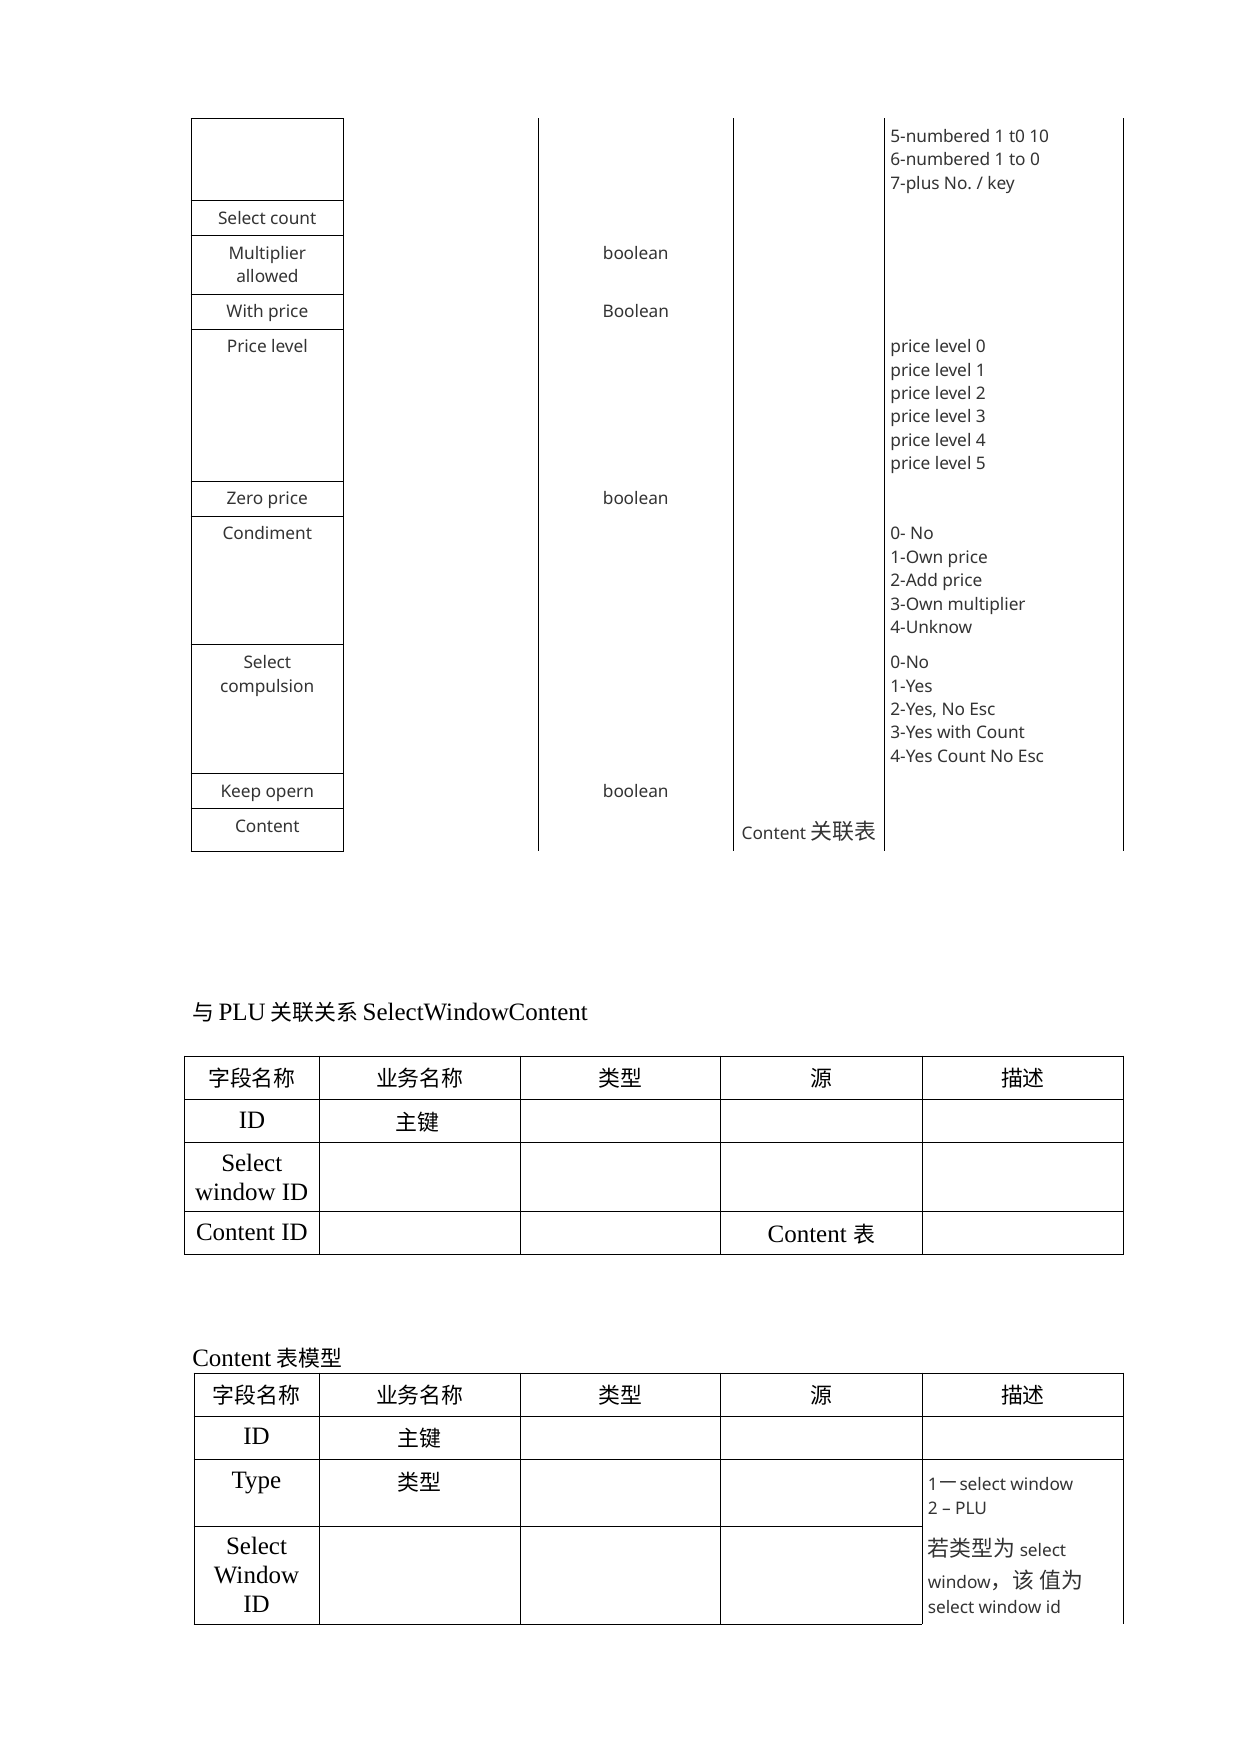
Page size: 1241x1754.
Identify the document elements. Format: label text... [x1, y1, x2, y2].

table_header 字段名称 [195, 1374, 319, 1416]
table_header 业务名称 [320, 1374, 520, 1416]
table_cell [539, 644, 733, 773]
table_cell 若类型为select window，该 值为select window id [923, 1526, 1123, 1624]
table_cell Zero price [192, 482, 343, 516]
table_header 业务名称 [320, 1057, 520, 1099]
table_cell [344, 294, 538, 328]
table_cell Content ID [185, 1212, 319, 1254]
table_cell [344, 516, 538, 644]
table_cell 主键 [320, 1100, 520, 1142]
table_cell [734, 235, 884, 293]
table_cell Select count [192, 201, 343, 235]
table_cell [344, 200, 538, 235]
table_cell [320, 1143, 520, 1211]
table_header 描述 [923, 1374, 1123, 1416]
table_cell 5-numbered 1 t0 10 6-numbered 1 to 0 7-plus No. / key [885, 118, 1123, 200]
table_header 源 [721, 1374, 922, 1416]
table_cell [734, 294, 884, 328]
table_cell Content 表 [721, 1212, 922, 1254]
table_cell [521, 1100, 720, 1142]
table_cell [344, 235, 538, 293]
table_cell [923, 1100, 1123, 1142]
table_cell [923, 1143, 1123, 1211]
table_cell [923, 1212, 1123, 1254]
table_header 类型 [521, 1374, 720, 1416]
table_cell 主键 [320, 1417, 520, 1459]
table_cell [344, 118, 538, 200]
table_cell [344, 773, 538, 808]
table_cell Content 关联表 [734, 808, 884, 851]
table_cell [721, 1527, 922, 1624]
table_cell Select Window ID [195, 1527, 319, 1624]
table_cell [885, 200, 1123, 235]
table_cell Condiment [192, 517, 343, 644]
table_cell [539, 329, 733, 481]
table_cell [923, 1417, 1123, 1459]
table_cell ID [185, 1100, 319, 1142]
table_cell [192, 119, 343, 200]
table_cell [885, 294, 1123, 328]
table_cell [721, 1417, 922, 1459]
table_cell [885, 773, 1123, 808]
table_cell Type [195, 1460, 319, 1526]
table_cell Price level [192, 330, 343, 481]
table_cell [539, 200, 733, 235]
table_cell [721, 1100, 922, 1142]
table_cell Select compulsion [192, 645, 343, 773]
table_cell [734, 481, 884, 516]
table_cell [721, 1460, 922, 1526]
table_cell 0- No 1-Own price 2-Add price 3-Own multiplier 4-Unknow [885, 516, 1123, 644]
table_cell boolean [539, 481, 733, 516]
table_cell [539, 118, 733, 200]
table_cell Keep opern [192, 774, 343, 808]
table_cell [734, 200, 884, 235]
table_cell [721, 1143, 922, 1211]
table_cell boolean [539, 773, 733, 808]
table_cell [344, 808, 538, 851]
table_header 描述 [923, 1057, 1123, 1099]
table_cell [539, 516, 733, 644]
table_cell [734, 118, 884, 200]
table_cell [344, 644, 538, 773]
table_header 源 [721, 1057, 922, 1099]
table_cell boolean [539, 235, 733, 293]
table_cell [521, 1527, 720, 1624]
text 与PLU关联关系SelectWindowContent [118, 995, 1122, 1027]
table_header 类型 [521, 1057, 720, 1099]
table_cell price level 0 price level 1 price level 2 price level 3 price level 4 price level 5 [885, 329, 1123, 481]
table_cell [734, 329, 884, 481]
table_cell [521, 1460, 720, 1526]
table_header 字段名称 [185, 1057, 319, 1099]
table_cell [521, 1212, 720, 1254]
table_cell ID [195, 1417, 319, 1459]
text Content表模型 [118, 1341, 1122, 1372]
table_cell [885, 481, 1123, 516]
table_cell 0-No 1-Yes 2-Yes, No Esc 3-Yes with Count 4-Yes Count No Esc [885, 644, 1123, 773]
table_cell [344, 481, 538, 516]
table_cell Boolean [539, 294, 733, 328]
table_cell [539, 808, 733, 851]
table_cell [521, 1417, 720, 1459]
table_cell Multiplier allowed [192, 236, 343, 293]
table_cell [320, 1527, 520, 1624]
table_cell [734, 644, 884, 773]
table_cell [320, 1212, 520, 1254]
table_cell [885, 808, 1123, 851]
table_cell 类型 [320, 1460, 520, 1526]
table_cell [521, 1143, 720, 1211]
table_cell [885, 235, 1123, 293]
table_cell [344, 329, 538, 481]
table_cell [734, 516, 884, 644]
table_cell Select window ID [185, 1143, 319, 1211]
table_cell With price [192, 295, 343, 328]
table_cell [734, 773, 884, 808]
table_cell Content [192, 809, 343, 851]
table_cell 1－select window 2 – PLU [923, 1460, 1123, 1526]
